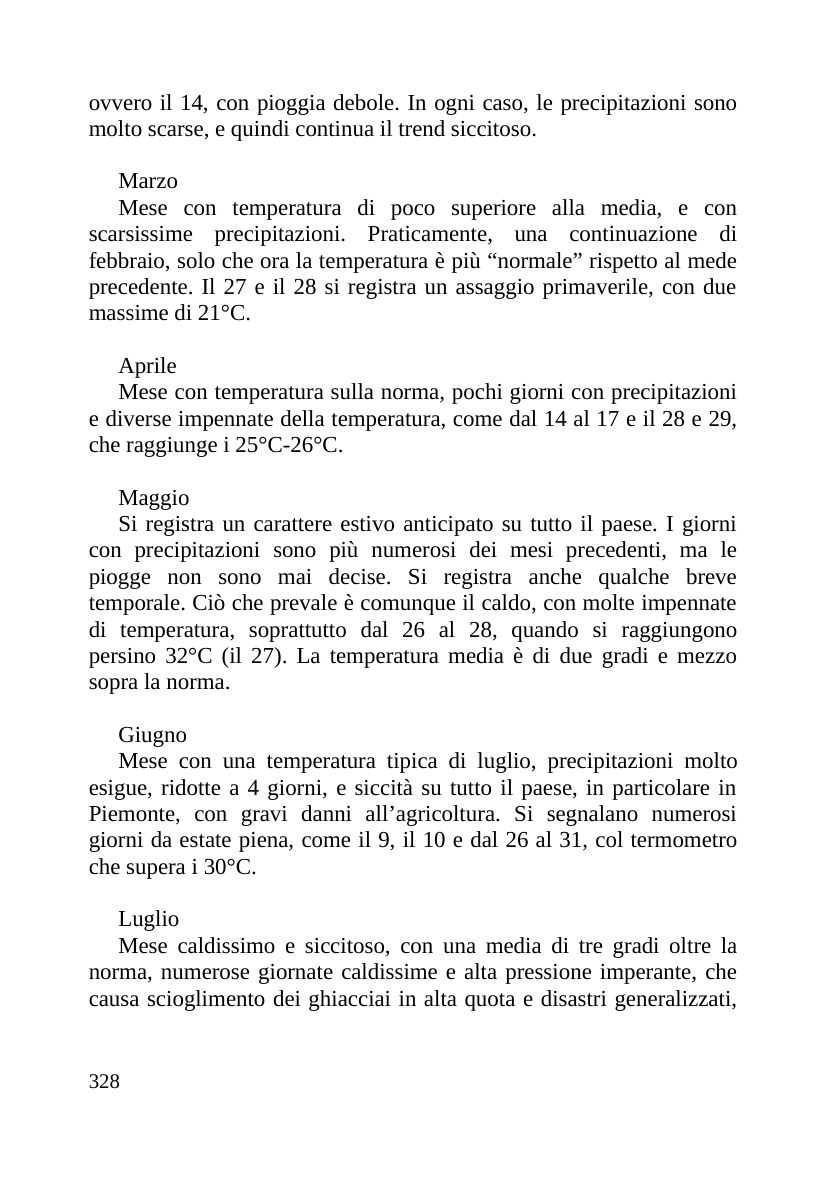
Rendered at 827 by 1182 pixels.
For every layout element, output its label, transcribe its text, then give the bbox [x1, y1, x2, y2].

text Giugno [88, 721, 738, 747]
text Aprile [88, 352, 738, 378]
text Marzo [88, 168, 738, 194]
text Mese con temperatura di poco superiore alla media, e con scarsissime precipitazioni. Praticamente, una continuazione di febbraio, solo che ora la temperatura è più “normale” rispetto al mede precedente. Il 27 e il 28 si registra un assaggio primaverile, con due massime di 21°C. [88, 194, 738, 326]
text Luglio [88, 906, 738, 932]
text Si registra un carattere estivo anticipato su tutto il paese. I giorni con precipitazioni sono più numerosi dei mesi precedenti, ma le piogge non sono mai decise. Si registra anche qualche breve temporale. Ciò che prevale è comunque il caldo, con molte impennate di temperatura, soprattutto dal 26 al 28, quando si raggiungono persino 32°C (il 27). La temperatura media è di due gradi e mezzo sopra la norma. [88, 510, 738, 695]
text Mese con temperatura sulla norma, pochi giorni con precipitazioni e diverse impennate della temperatura, come dal 14 al 17 e il 28 e 29, che raggiunge i 25°C-26°C. [88, 378, 738, 457]
text Mese con una temperatura tipica di luglio, precipitazioni molto esigue, ridotte a 4 giorni, e siccità su tutto il paese, in particolare in Piemonte, con gravi danni all’agricoltura. Si segnalano numerosi giorni da estate piena, come il 9, il 10 e dal 26 al 31, col termometro che supera i 30°C. [88, 747, 738, 879]
text ovvero il 14, con pioggia debole. In ogni caso, le precipitazioni sono molto scarse, e quindi continua il trend siccitoso. [88, 88, 738, 141]
text Maggio [88, 484, 738, 510]
text Mese caldissimo e siccitoso, con una media di tre gradi oltre la norma, numerose giornate caldissime e alta pressione imperante, che causa scioglimento dei ghiacciai in alta quota e disastri generalizzati, [88, 932, 738, 1011]
